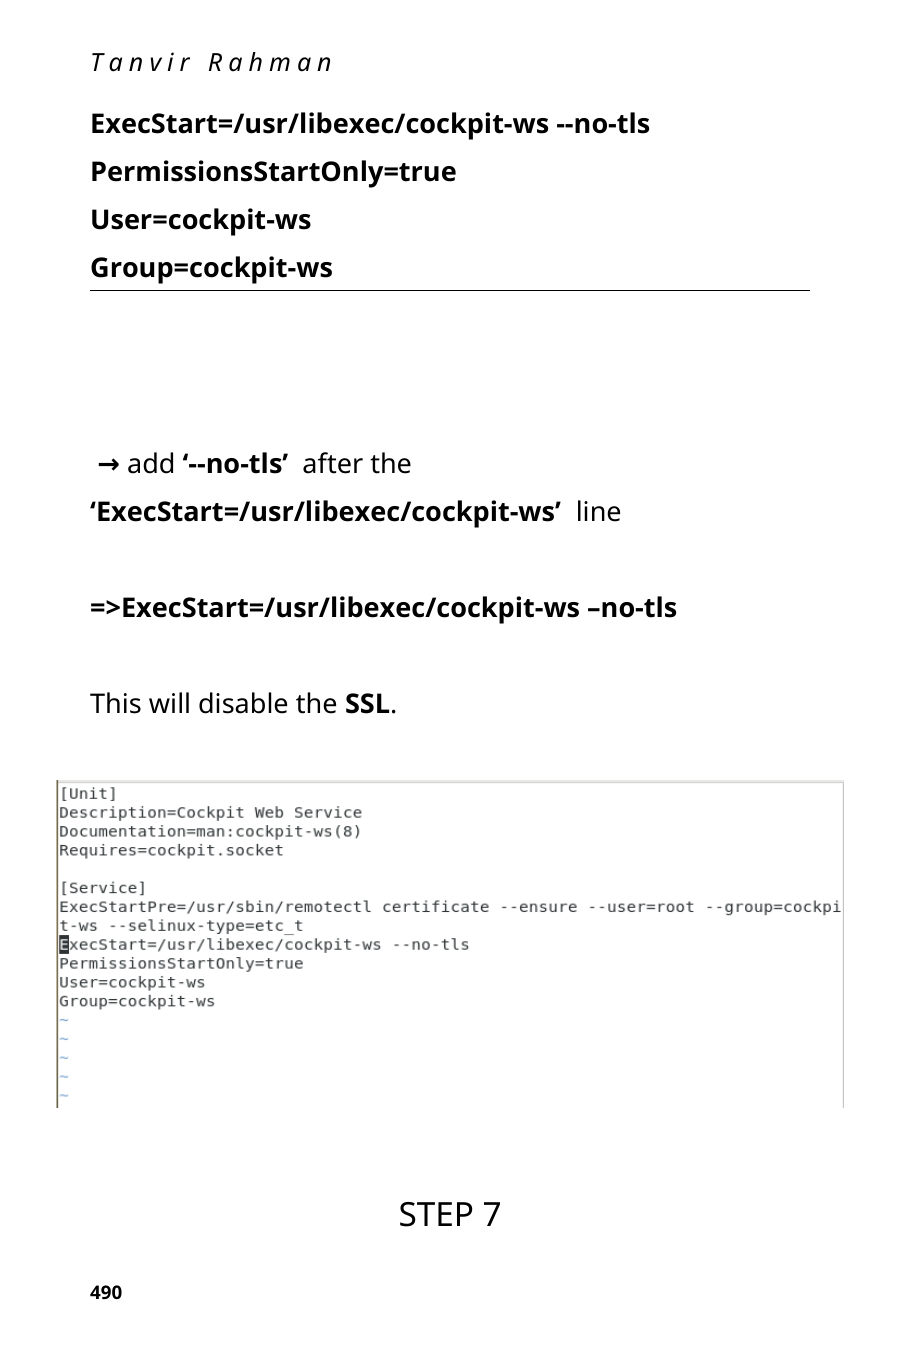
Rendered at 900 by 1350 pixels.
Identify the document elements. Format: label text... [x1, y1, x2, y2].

text ExecStart=/usr/libexec/cockpit-ws --no-tls [90, 105, 810, 142]
text PermissionsStartOnly=true [90, 153, 810, 190]
text This will disable the SSL. [90, 684, 810, 721]
text STEP 7 [90, 1191, 810, 1236]
text → add ‘--no-tls’ after the ‘ExecStart=/usr/libexec/cockpit-ws’ line [90, 445, 810, 530]
text Group=cockpit-ws [90, 249, 810, 290]
text User=cockpit-ws [90, 201, 810, 238]
picture [56, 780, 844, 1108]
text =>ExecStart=/usr/libexec/cockpit-ws –no-tls [90, 589, 810, 626]
